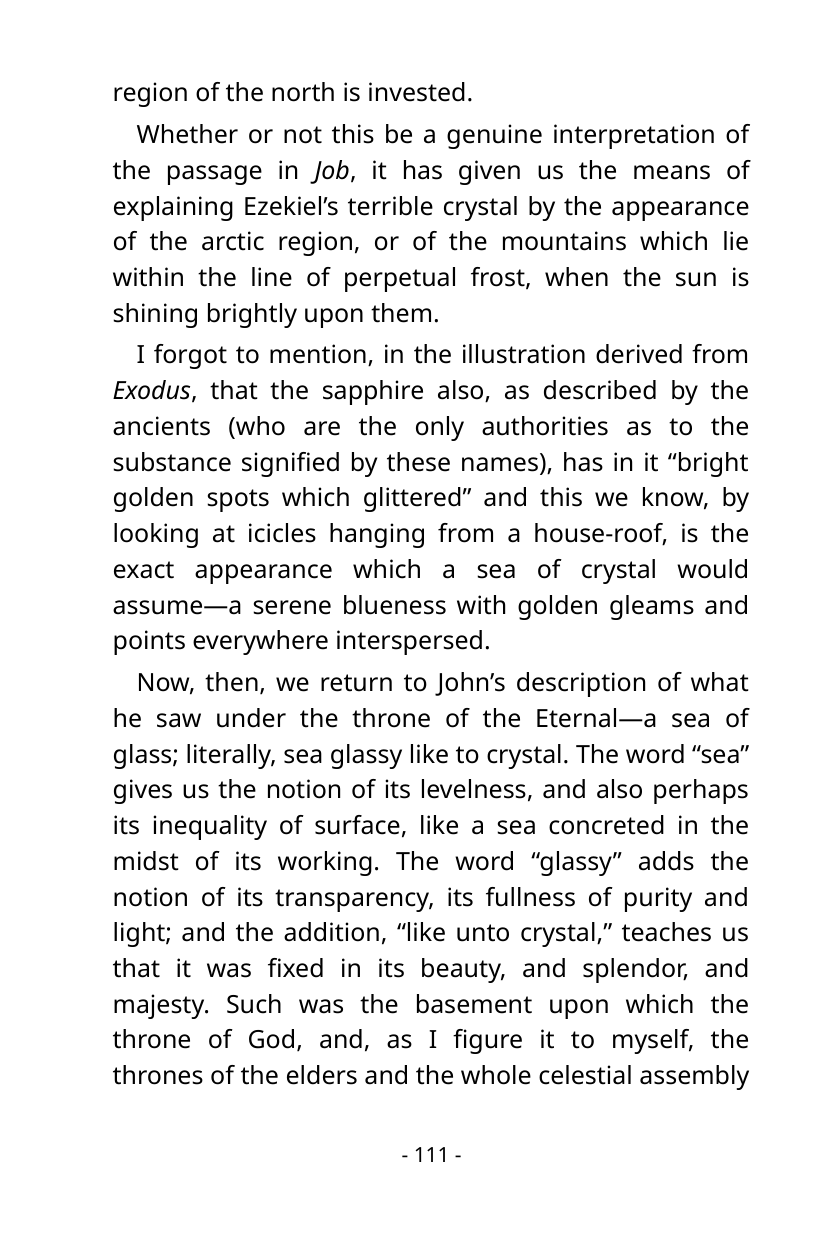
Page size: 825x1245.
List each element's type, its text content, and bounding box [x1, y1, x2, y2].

text Now, then, we return to John’s description of what he saw under the throne of the Eternal—a sea of glass; literally, sea glassy like to crystal. The word “sea” gives us the notion of its levelness, and also perhaps its inequality of surface, like a sea concreted in the midst of its working. The word “glassy” adds the notion of its transparency, its fullness of purity and light; and the addition, “like unto crystal,” teaches us that it was fixed in its beauty, and splendor, and majesty. Such was the basement upon which the throne of God, and, as I figure it to myself, the thrones of the elders and the whole celestial assembly [112, 665, 750, 1092]
text I forgot to mention, in the illustration derived from Exodus, that the sapphire also, as described by the ancients (who are the only authorities as to the substance signified by these names), has in it “bright golden spots which glittered” and this we know, by looking at icicles hanging from a house-roof, is the exact appearance which a sea of crystal would assume—a serene blueness with golden gleams and points everywhere interspersed. [112, 337, 750, 657]
text Whether or not this be a genuine interpretation of the passage in Job, it has given us the means of explaining Ezekiel’s terrible crystal by the appearance of the arctic region, or of the mountains which lie within the line of perpetual frost, when the sun is shining brightly upon them. [112, 117, 750, 329]
text region of the north is invested. [112, 75, 750, 109]
